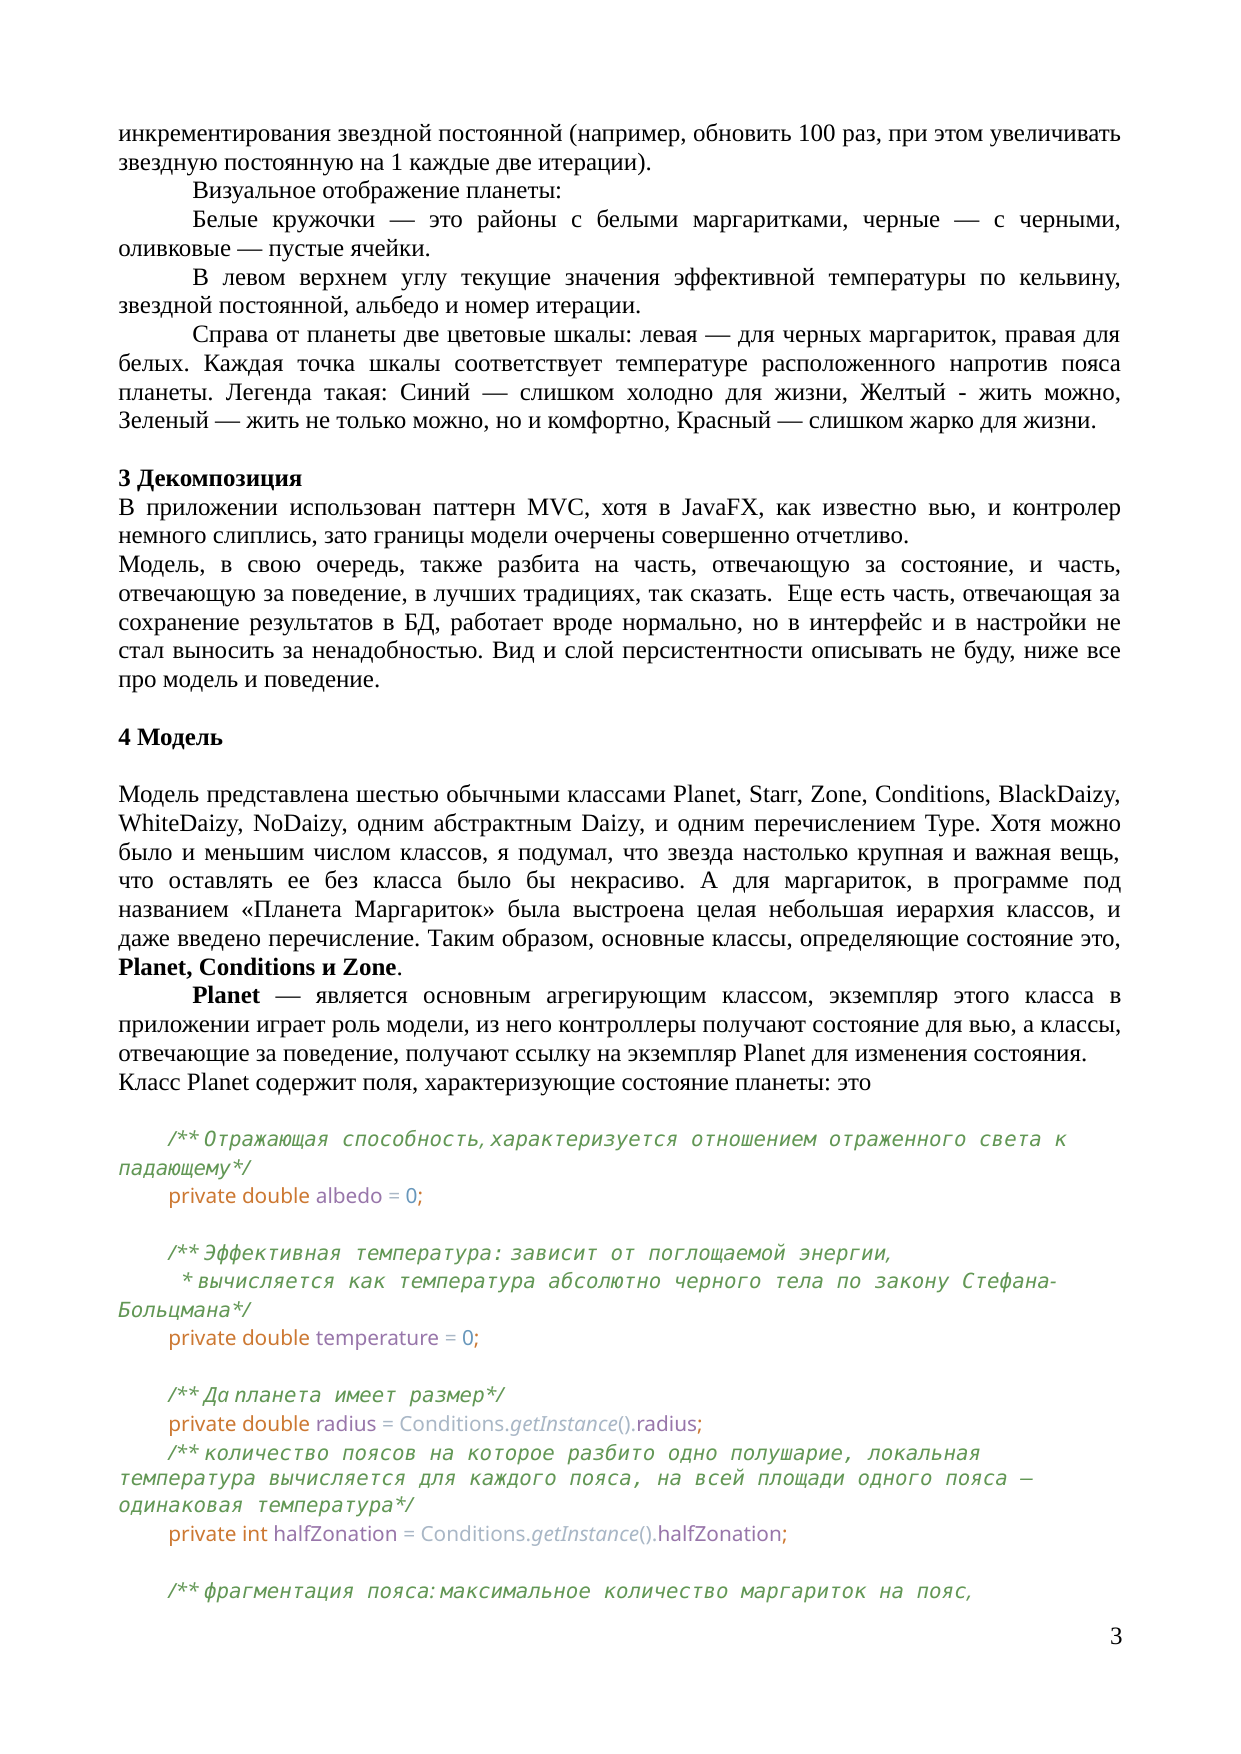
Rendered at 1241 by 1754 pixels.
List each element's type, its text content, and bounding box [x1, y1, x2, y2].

text private double temperature = 0; [118, 1323, 1122, 1352]
text /** Да планета имеет размер*/ [118, 1381, 1122, 1409]
text Модель представлена шестью обычными классами Planet, Starr, Zone, Conditions, BlackDaizy, WhiteDaizy, NoDaizy, одним абстрактным Daizy, и одним перечислением Type. Хотя можно было и меньшим числом классов, я подумал, что звезда настолько крупная и важная вещь, что оставлять ее без класса было бы некрасиво. А для маргариток, в программе под названием «Планета Маргариток» была выстроена целая небольшая иерархия классов, и даже введено перечисление. Таким образом, основные классы, определяющие состояние это, Planet, Conditions и Zone. [118, 779, 1122, 981]
text Белые кружочки — это районы с белыми маргаритками, черные — с черными, оливковые — пустые ячейки. [118, 204, 1122, 262]
text 3 Декомпозиция [118, 463, 1122, 492]
text /** Эффективная температура: зависит от поглощаемой энергии, [118, 1238, 1122, 1267]
text В приложении использован паттерн MVC, хотя в JavaFX, как известно вью, и контролер немного слиплись, зато границы модели очерчены совершенно отчетливо. [118, 492, 1122, 549]
text * вычисляется как температура абсолютно черного тела по закону Стефана-Больцмана*/ [118, 1267, 1122, 1323]
text Класс Planet содержит поля, характеризующие состояние планеты: это [118, 1067, 1122, 1096]
text /** Отражающая способность, характеризуется отношением отраженного света к падающему*/ [118, 1124, 1122, 1181]
text private int halfZonation = Conditions.getInstance().halfZonation; [118, 1519, 1122, 1547]
text Визуальное отображение планеты: [118, 176, 1122, 204]
text private double radius = Conditions.getInstance().radius; [118, 1409, 1122, 1438]
text /** фрагментация пояса: максимальное количество маргариток на пояс, [118, 1576, 1122, 1604]
text Модель, в свою очередь, также разбита на часть, отвечающую за состояние, и часть, отвечающую за поведение, в лучших традициях, так сказать. Еще есть часть, отвечающая за сохранение результатов в БД, работает вроде нормально, но в интерфейс и в настройки не стал выносить за ненадобностью. Вид и слой персистентности описывать не буду, ниже все про модель и поведение. [118, 549, 1122, 693]
text private double albedo = 0; [118, 1181, 1122, 1209]
text 4 Модель [118, 722, 1122, 751]
text Справа от планеты две цветовые шкалы: левая — для черных маргариток, правая для белых. Каждая точка шкалы соответствует температуре расположенного напротив пояса планеты. Легенда такая: Синий — слишком холодно для жизни, Желтый - жить можно, Зеленый — жить не только можно, но и комфортно, Красный — слишком жарко для жизни. [118, 319, 1122, 434]
text инкрементирования звездной постоянной (например, обновить 100 раз, при этом увеличивать звездную постоянную на 1 каждые две итерации). [118, 118, 1122, 176]
text Planet — является основным агрегирующим классом, экземпляр этого класса в приложении играет роль модели, из него контроллеры получают состояние для вью, а классы, отвечающие за поведение, получают ссылку на экземпляр Planet для изменения состояния. [118, 981, 1122, 1067]
text В левом верхнем углу текущие значения эффективной температуры по кельвину, звездной постоянной, альбедо и номер итерации. [118, 262, 1122, 319]
text /** количество поясов на которое разбито одно полушарие, локальная температура вычисляется для каждого пояса, на всей площади одного пояса — одинаковая температура*/ [118, 1438, 1122, 1519]
